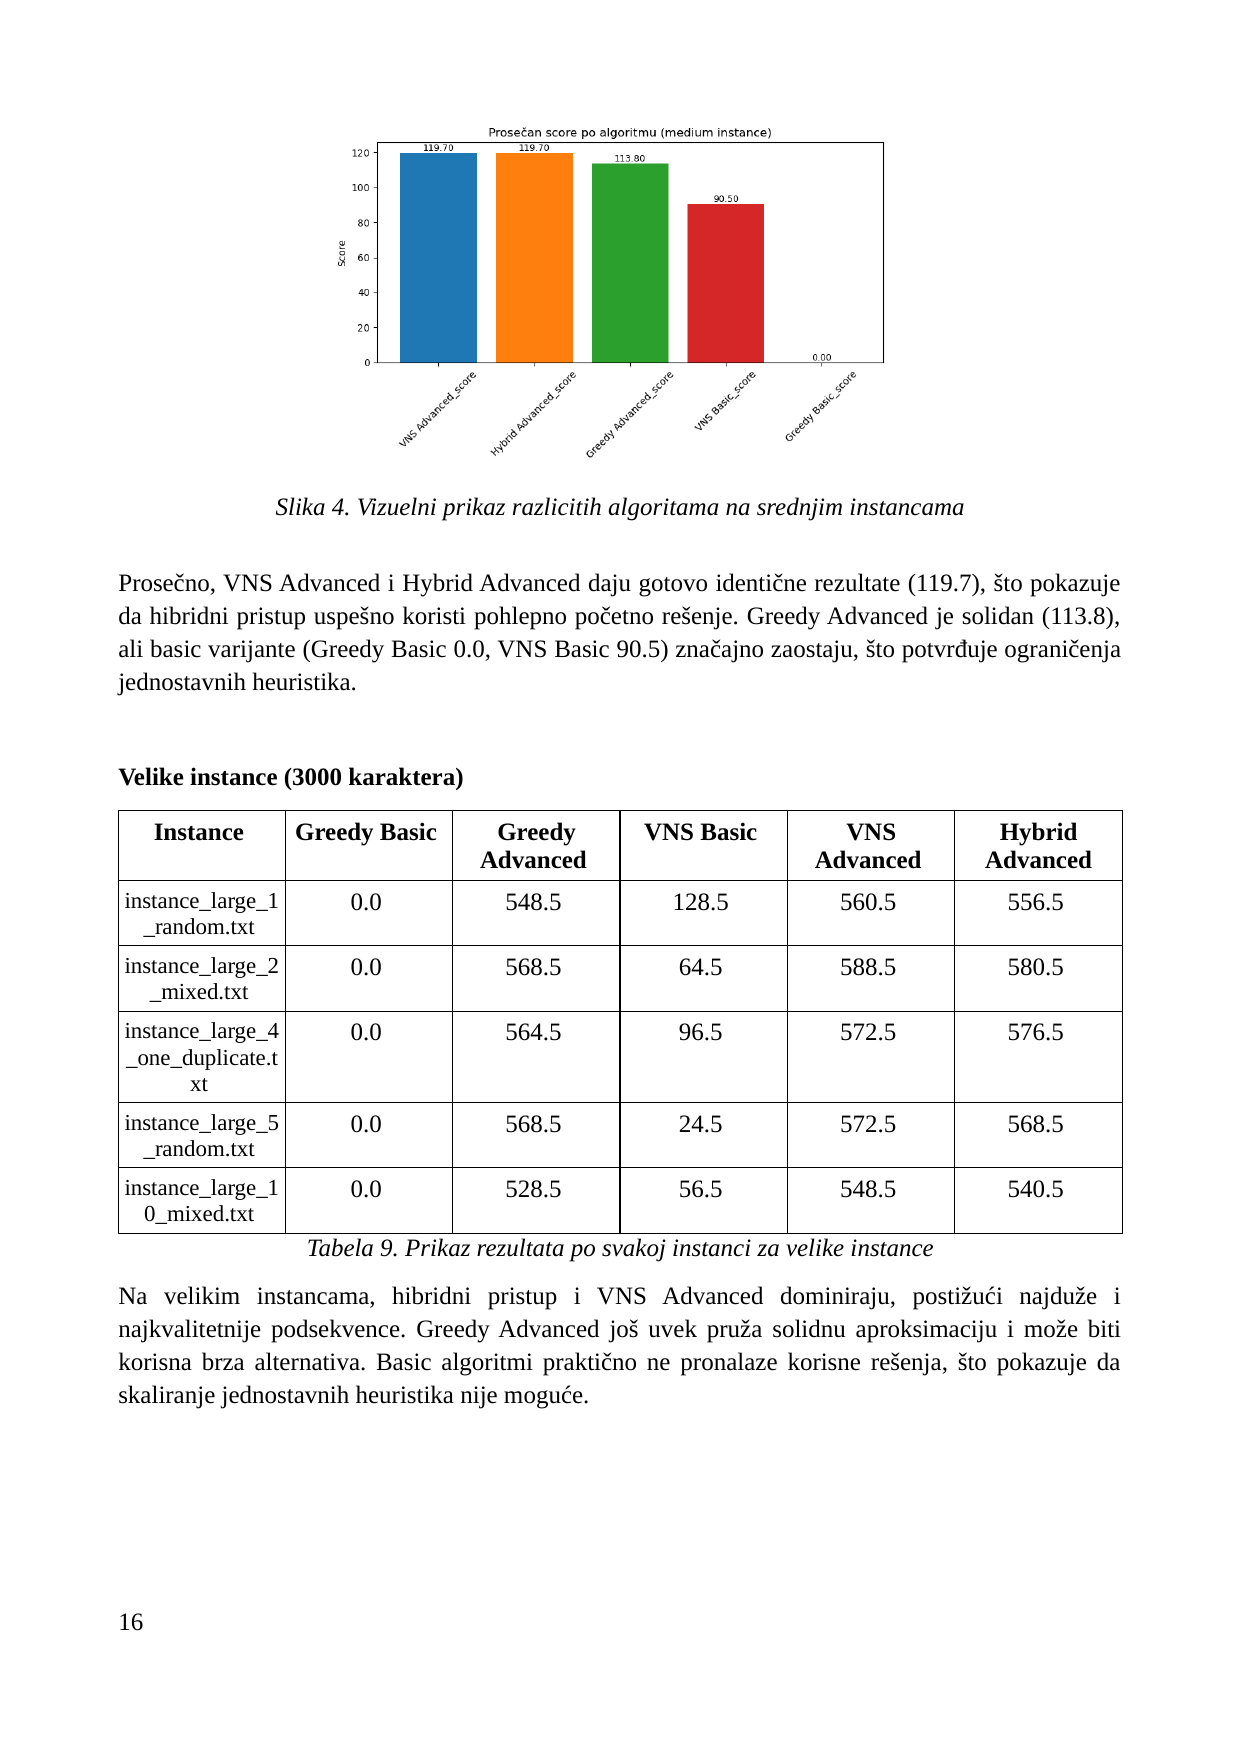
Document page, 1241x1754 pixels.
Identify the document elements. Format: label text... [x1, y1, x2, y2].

table_cell 128.5 [621, 881, 787, 945]
picture [330, 120, 890, 467]
table_cell 560.5 [788, 881, 954, 945]
table_cell instance_large_1_random.txt [119, 881, 285, 945]
table_cell 0.0 [286, 881, 452, 945]
table_cell 0.0 [286, 1168, 452, 1232]
table_cell 548.5 [453, 881, 619, 945]
text Slika 4. Vizuelni prikaz razlicitih algoritama na srednjim instancama [118, 492, 1122, 521]
table_cell 528.5 [453, 1168, 619, 1232]
table_cell 0.0 [286, 1103, 452, 1167]
table_header Instance [119, 811, 285, 880]
table_header Greedy Basic [286, 811, 452, 880]
table_cell instance_large_10_mixed.txt [119, 1168, 285, 1232]
table_cell 568.5 [453, 1103, 619, 1167]
table_header VNS Advanced [788, 811, 954, 880]
table_header Greedy Advanced [453, 811, 619, 880]
table_cell 556.5 [955, 881, 1122, 945]
table_cell instance_large_2_mixed.txt [119, 946, 285, 1011]
text Velike instance (3000 karaktera) [118, 762, 1122, 791]
table_cell instance_large_5_random.txt [119, 1103, 285, 1167]
table_cell 572.5 [788, 1103, 954, 1167]
table_cell 56.5 [621, 1168, 787, 1232]
table_cell 568.5 [955, 1103, 1122, 1167]
table_cell 568.5 [453, 946, 619, 1011]
table_cell 564.5 [453, 1012, 619, 1102]
table_cell 540.5 [955, 1168, 1122, 1232]
table_header VNS Basic [621, 811, 787, 880]
text Tabela 9. Prikaz rezultata po svakoj instanci za velike instance [118, 1234, 1122, 1262]
table_cell 0.0 [286, 946, 452, 1011]
table_cell 548.5 [788, 1168, 954, 1232]
table_cell 572.5 [788, 1012, 954, 1102]
text Prosečno, VNS Advanced i Hybrid Advanced daju gotovo identične rezultate (119.7), što pokazuje da hibridni pristup uspešno koristi pohlepno početno rešenje. Greedy Advanced je solidan (113.8), ali basic varijante (Greedy Basic 0.0, VNS Basic 90.5) značajno zaostaju, što potvrđuje ograničenja jednostavnih heuristika. [118, 568, 1122, 696]
table_cell 24.5 [621, 1103, 787, 1167]
table_cell 588.5 [788, 946, 954, 1011]
table_cell 576.5 [955, 1012, 1122, 1102]
table_cell instance_large_4_one_duplicate.txt [119, 1012, 285, 1102]
table_cell 64.5 [621, 946, 787, 1011]
text Na velikim instancama, hibridni pristup i VNS Advanced dominiraju, postižući najduže i najkvalitetnije podsekvence. Greedy Advanced još uvek pruža solidnu aproksimaciju i može biti korisna brza alternativa. Basic algoritmi praktično ne pronalaze korisne rešenja, što pokazuje da skaliranje jednostavnih heuristika nije moguće. [118, 1281, 1122, 1409]
table_header Hybrid Advanced [955, 811, 1122, 880]
table_cell 0.0 [286, 1012, 452, 1102]
table_cell 96.5 [621, 1012, 787, 1102]
table_cell 580.5 [955, 946, 1122, 1011]
